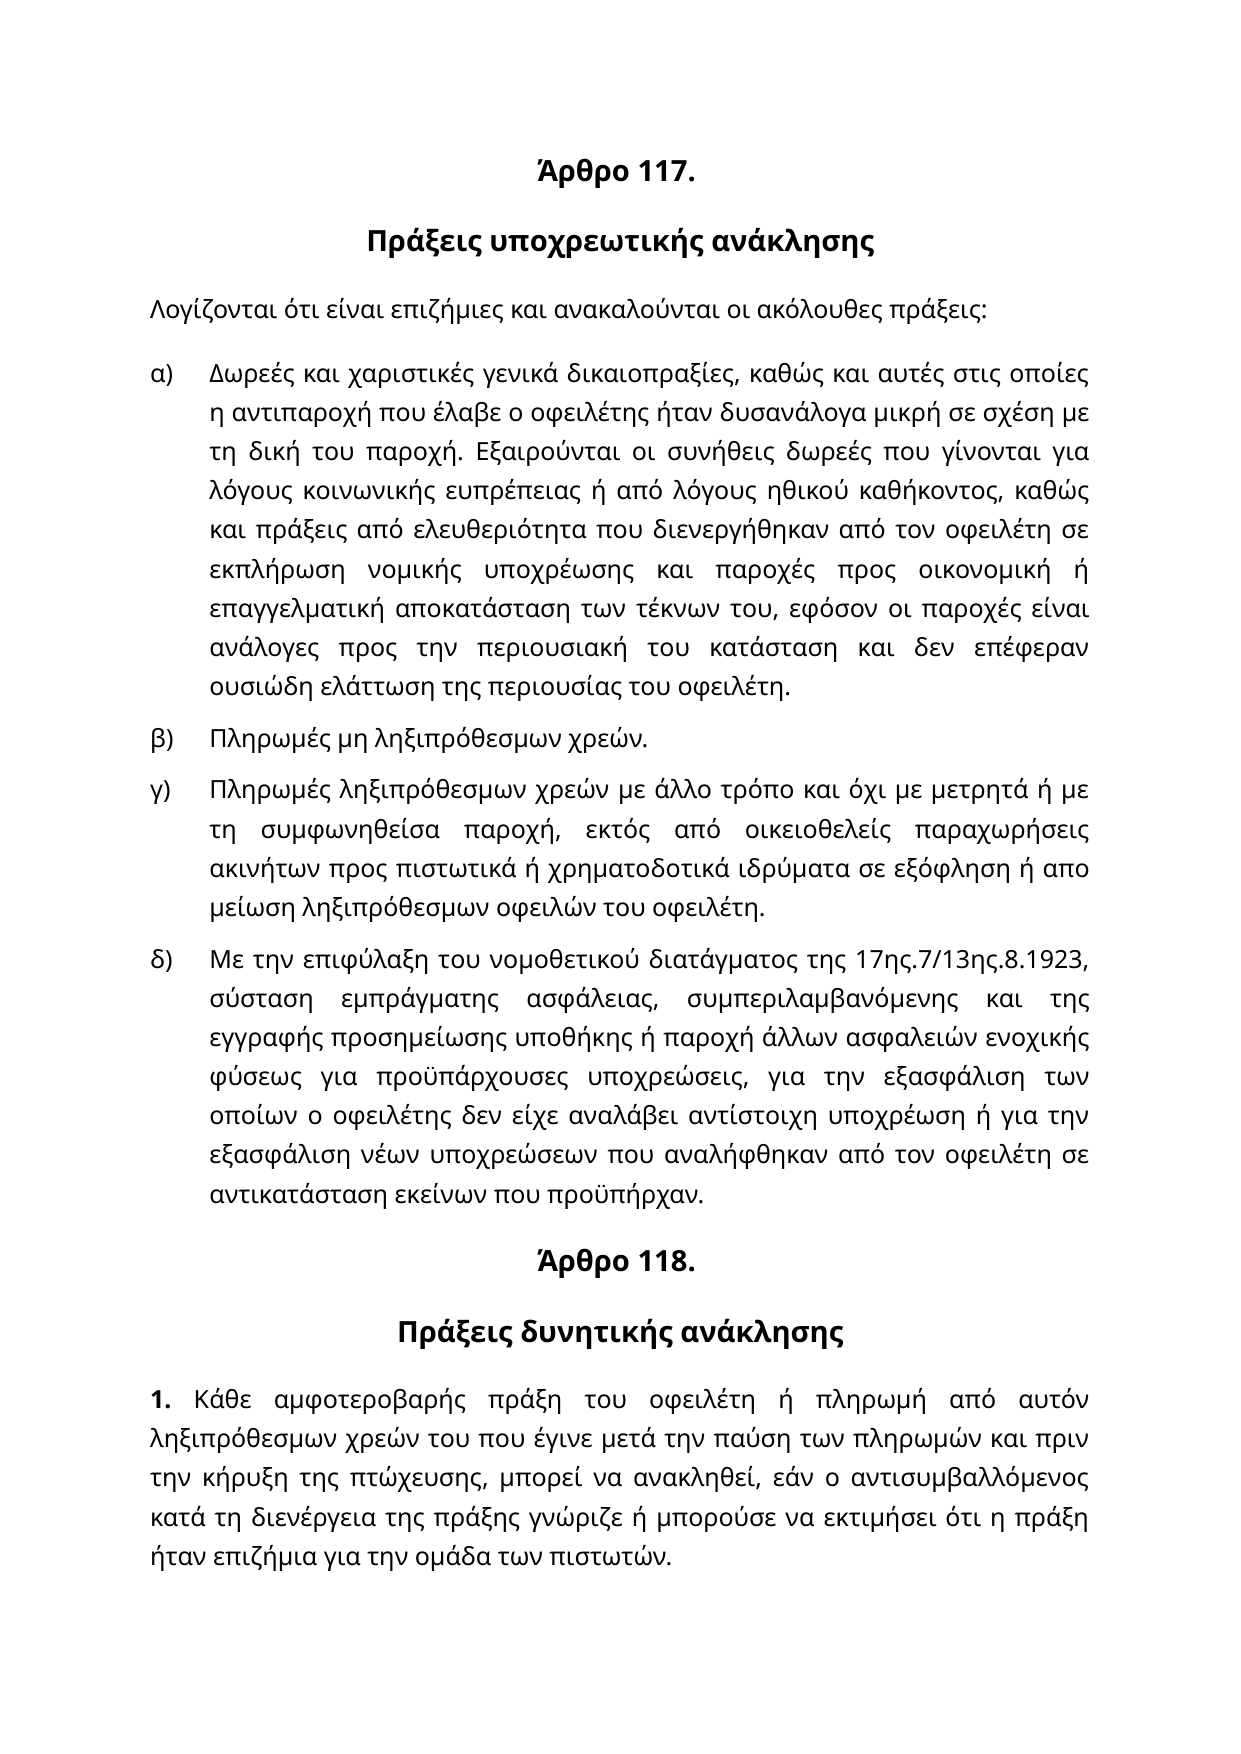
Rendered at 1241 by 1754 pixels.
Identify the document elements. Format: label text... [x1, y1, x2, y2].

subtitle Άρθρο 117. [150, 150, 1090, 190]
subtitle Πράξεις υποχρεωτικής ανάκλησης [150, 221, 1090, 260]
subtitle Πράξεις δυνητικής ανάκλησης [150, 1311, 1090, 1351]
list γ) Πληρωμές ληξιπρόθεσμων χρεών με άλλο τρόπο και όχι με μετρητά ή με τη συμφωνηθείσα παροχή, εκτός από οικειοθελείς παραχωρήσεις ακινήτων προς πιστωτικά ή χρηματοδοτικά ιδρύματα σε εξόφληση ή απο μείωση ληξιπρόθεσμων οφειλών του οφειλέτη. [150, 772, 1090, 924]
list β) Πληρωμές μη ληξιπρόθεσμων χρεών. [150, 720, 1090, 754]
subtitle Άρθρο 118. [150, 1240, 1090, 1280]
text 1. Κάθε αμφοτεροβαρής πράξη του οφειλέτη ή πληρωμή από αυτόν ληξιπρόθεσμων χρεών του που έγινε μετά την παύση των πληρωμών και πριν την κήρυξη της πτώχευσης, μπορεί να ανακληθεί, εάν ο αντισυμβαλλόμενος κατά τη διενέργεια της πράξης γνώριζε ή μπορούσε να εκτιμήσει ότι η πράξη ήταν επιζήμια για την ομάδα των πιστωτών. [150, 1382, 1090, 1572]
text Λογίζονται ότι είναι επιζήμιες και ανακαλούνται οι ακόλουθες πράξεις: [150, 291, 1090, 325]
list δ) Με την επιφύλαξη του νομοθετικού διατάγματος της 17ης.7/13ης.8.1923, σύσταση εμπράγματης ασφάλειας, συμπεριλαμβανόμενης και της εγγραφής προσημείωσης υποθήκης ή παροχή άλλων ασφαλειών ενοχικής φύσεως για προϋπάρχουσες υποχρεώσεις, για την εξασφάλιση των οποίων ο οφειλέτης δεν είχε αναλάβει αντίστοιχη υποχρέωση ή για την εξασφάλιση νέων υποχρεώσεων που αναλήφθηκαν από τον οφειλέτη σε αντικατάσταση εκείνων που προϋπήρχαν. [150, 941, 1090, 1210]
list α) Δωρεές και χαριστικές γενικά δικαιοπραξίες, καθώς και αυτές στις οποίες η αντιπαροχή που έλαβε ο οφειλέτης ήταν δυσανάλογα μικρή σε σχέση με τη δική του παροχή. Εξαιρούνται οι συνήθεις δωρεές που γίνονται για λόγους κοινωνικής ευπρέπειας ή από λόγους ηθικού καθήκοντος, καθώς και πράξεις από ελευθεριότητα που διενεργήθηκαν από τον οφειλέτη σε εκπλήρωση νομικής υποχρέωσης και παροχές προς οικονομική ή επαγγελματική αποκατάσταση των τέκνων του, εφόσον οι παροχές είναι ανάλογες προς την περιουσιακή του κατάσταση και δεν επέφεραν ουσιώδη ελάττωση της περιουσίας του οφειλέτη. [150, 355, 1090, 703]
